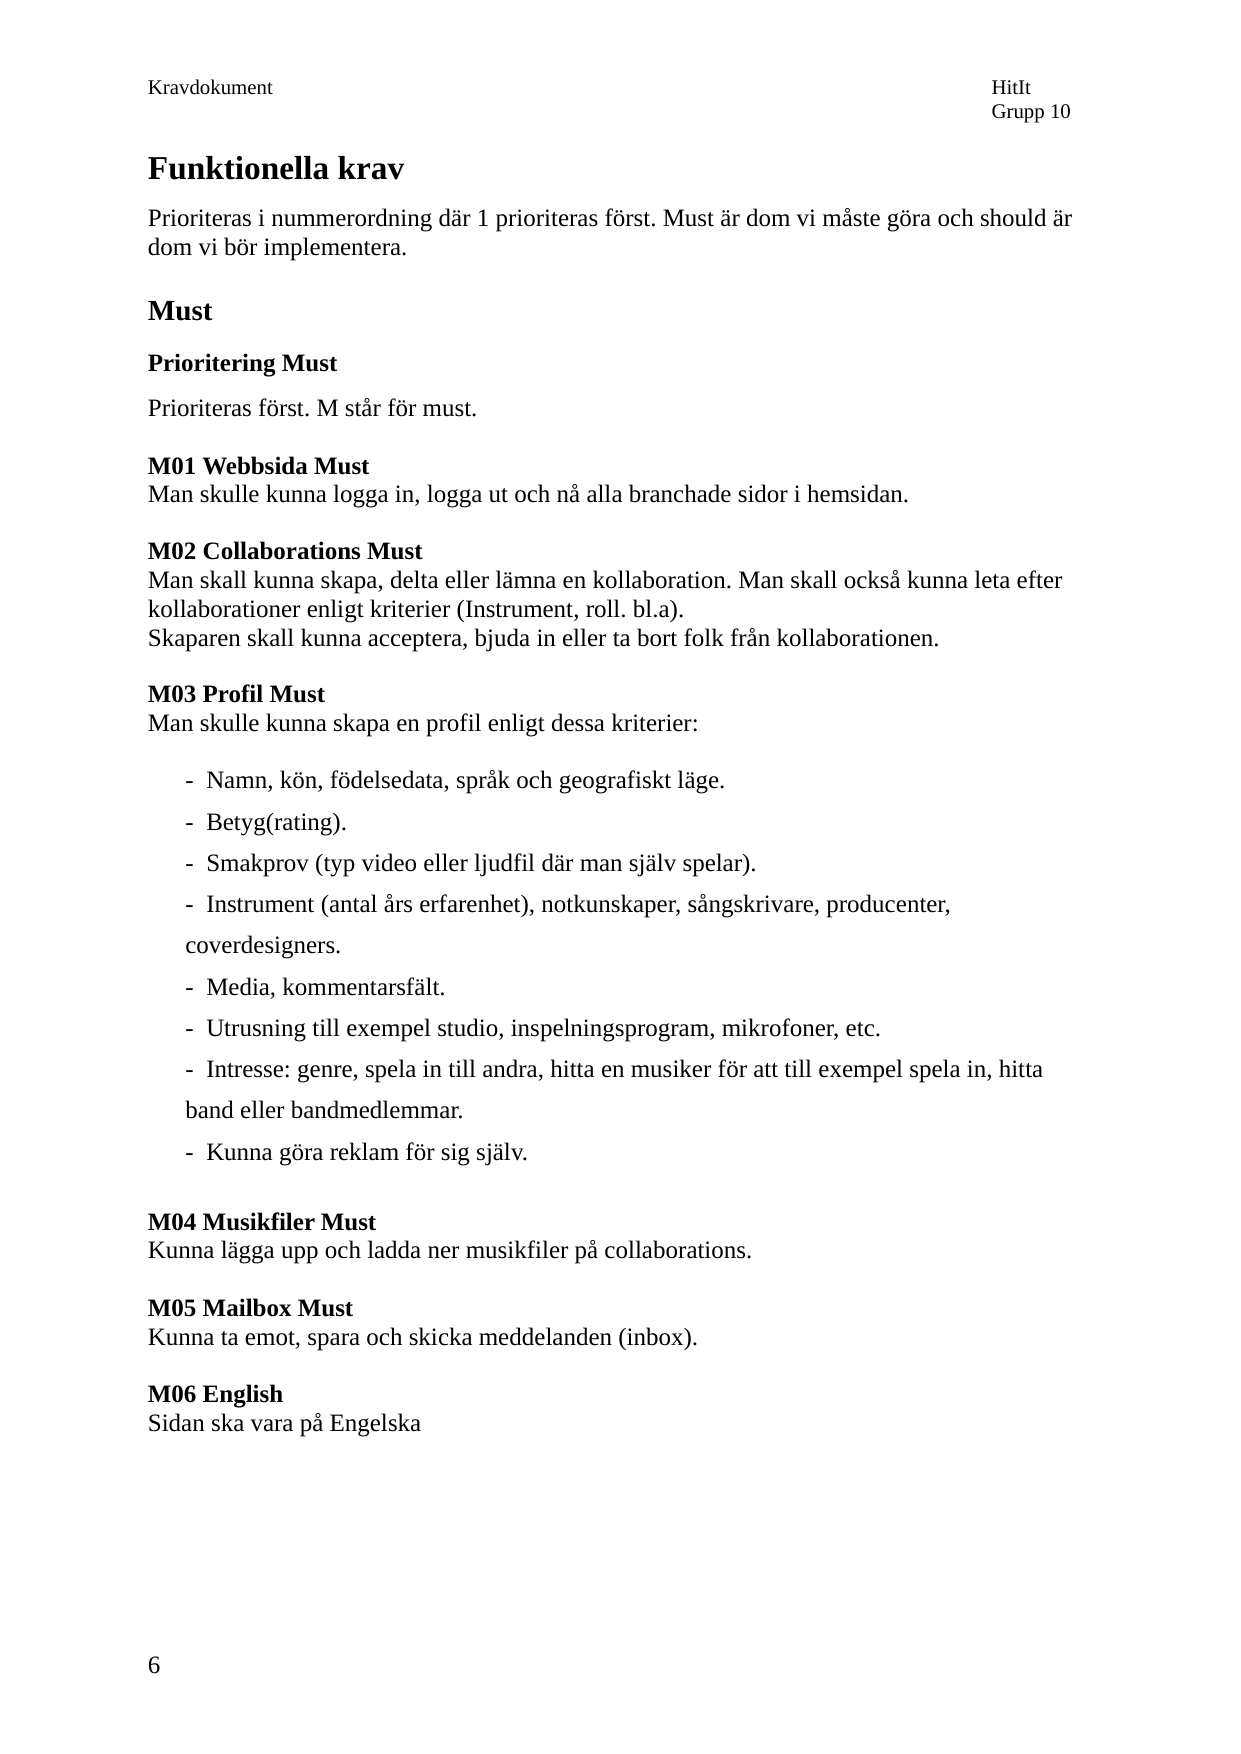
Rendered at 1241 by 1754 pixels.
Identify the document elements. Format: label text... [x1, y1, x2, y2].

text - Media, kommentarsfält. [185, 972, 1093, 1001]
text M01 Webbsida Must [148, 451, 1093, 479]
text M03 Profil Must [148, 679, 1093, 708]
text Prioriteras i nummerordning där 1 prioriteras först. Must är dom vi måste göra och should är dom vi bör implementera. [148, 203, 1093, 261]
text - Kunna göra reklam för sig själv. [185, 1137, 1093, 1166]
text Skaparen skall kunna acceptera, bjuda in eller ta bort folk från kollaborationen. [148, 623, 1093, 651]
text band eller bandmedlemmar. [185, 1096, 1093, 1124]
text - Smakprov (typ video eller ljudfil där man själv spelar). [185, 848, 1093, 877]
subtitle Prioritering Must [148, 348, 1093, 377]
text coverdesigners. [185, 931, 1093, 959]
text Man skall kunna skapa, delta eller lämna en kollaboration. Man skall också kunna leta efter kollaborationer enligt kriterier (Instrument, roll. bl.a). [148, 565, 1093, 623]
text Sidan ska vara på Engelska [148, 1408, 1093, 1437]
text M04 Musikfiler Must [148, 1207, 1093, 1236]
text Man skulle kunna logga in, logga ut och nå alla branchade sidor i hemsidan. [148, 479, 1093, 508]
text Kunna ta emot, spara och skicka meddelanden (inbox). [148, 1322, 1093, 1379]
text - Instrument (antal års erfarenhet), notkunskaper, sångskrivare, producenter, [185, 889, 1093, 918]
text M05 Mailbox Must [148, 1293, 1093, 1322]
text Kunna lägga upp och ladda ner musikfiler på collaborations. [148, 1236, 1093, 1264]
subtitle Funktionella krav [148, 148, 1093, 186]
text - Utrusning till exempel studio, inspelningsprogram, mikrofoner, etc. [185, 1013, 1093, 1042]
text M02 Collaborations Must [148, 536, 1093, 565]
text M06 English [148, 1379, 1093, 1408]
text - Intresse: genre, spela in till andra, hitta en musiker för att till exempel spela in, hitta [185, 1054, 1093, 1083]
subtitle Must [148, 293, 1093, 327]
text - Namn, kön, födelsedata, språk och geografiskt läge. [185, 766, 1093, 794]
text Prioriteras först. M står för must. [148, 393, 1093, 422]
text Man skulle kunna skapa en profil enligt dessa kriterier: [148, 708, 1093, 737]
text - Betyg(rating). [185, 807, 1093, 836]
